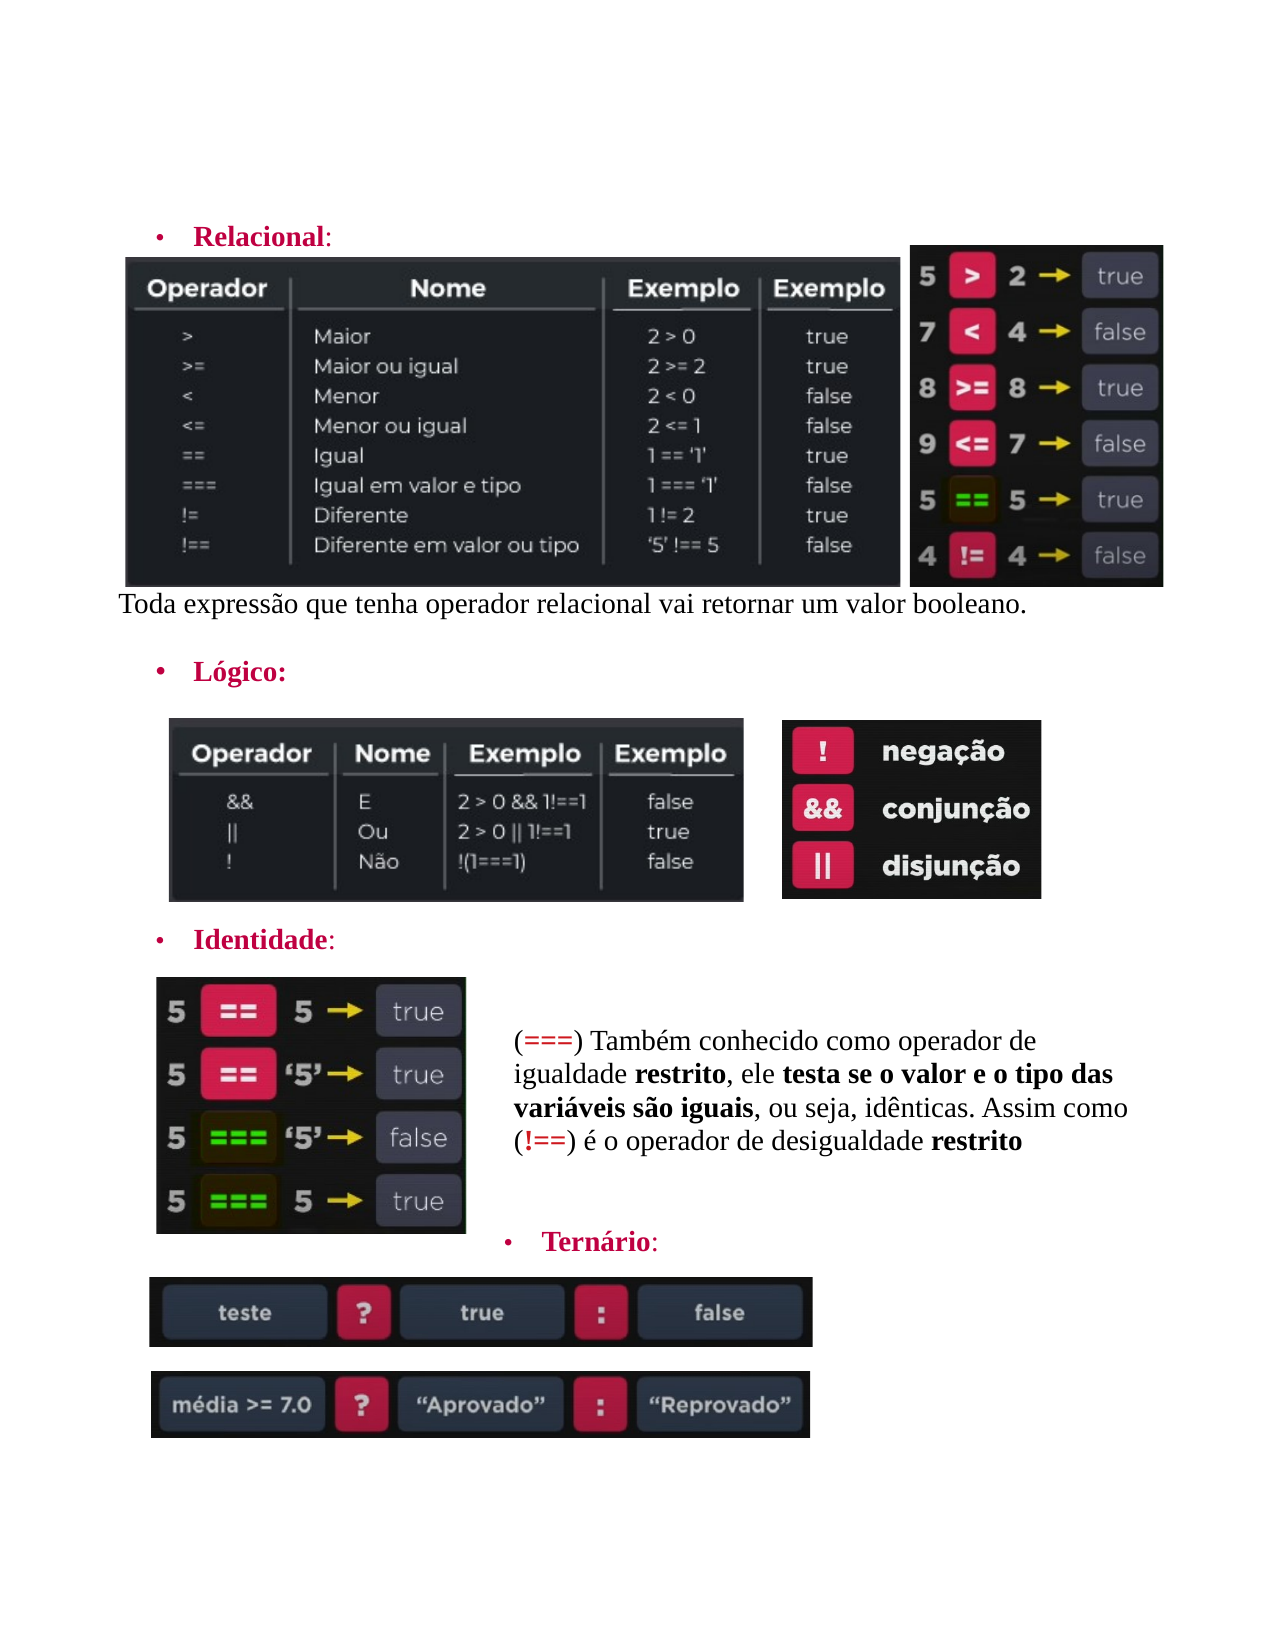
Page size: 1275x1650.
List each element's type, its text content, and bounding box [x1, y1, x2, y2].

picture [149, 1277, 813, 1347]
picture [125, 257, 901, 587]
text (===) Também conhecido como operador de igualdade restrito, ele testa se o valor e o tipo das variáveis são iguais, ou seja, idênticas. Assim como (!==) é o operador de desigualdade restrito [514, 1023, 1128, 1157]
picture [782, 720, 1042, 899]
text Toda expressão que tenha operador relacional vai retornar um valor booleano. [118, 587, 1211, 620]
picture [156, 977, 467, 1234]
list Identidade: [156, 922, 1217, 956]
list Ternário: [156, 1224, 1217, 1258]
picture [909, 245, 1164, 587]
list Relacional: [156, 219, 1217, 252]
picture [151, 1371, 811, 1438]
list Lógico: [156, 654, 1217, 687]
picture [168, 718, 744, 902]
